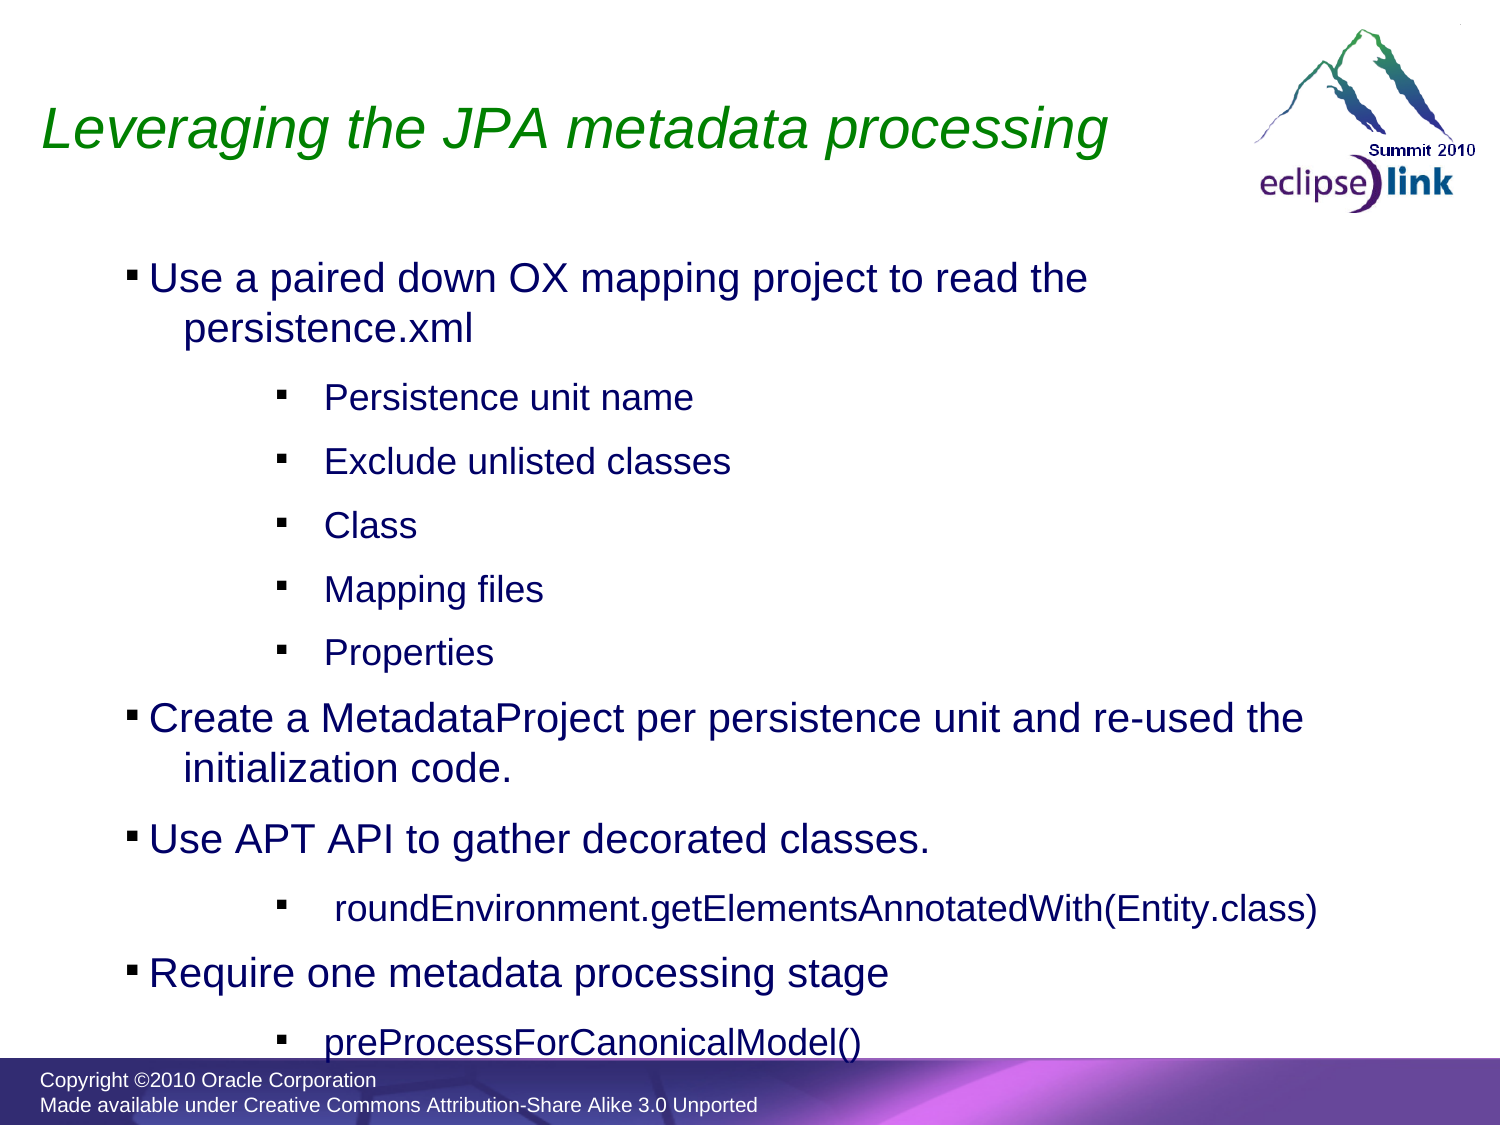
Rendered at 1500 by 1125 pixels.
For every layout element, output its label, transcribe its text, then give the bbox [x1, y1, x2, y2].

title Leveraging the JPA metadata processing [26, 90, 1223, 173]
picture [1250, 24, 1478, 215]
list Use a paired down OX mapping project to read the persistence.xml Persistence unit name Exclude unlisted classes Class Mapping files Properties Create a MetadataProject per persistence unit and re-used the initialization code. Use APT API to gather decorated classes. roundEnvironment.getElementsAnnotatedWith(Entity.class) Require one metadata processing stage preProcessForCanonicalModel() [112, 243, 1388, 1071]
picture [0, 1058, 1500, 1125]
